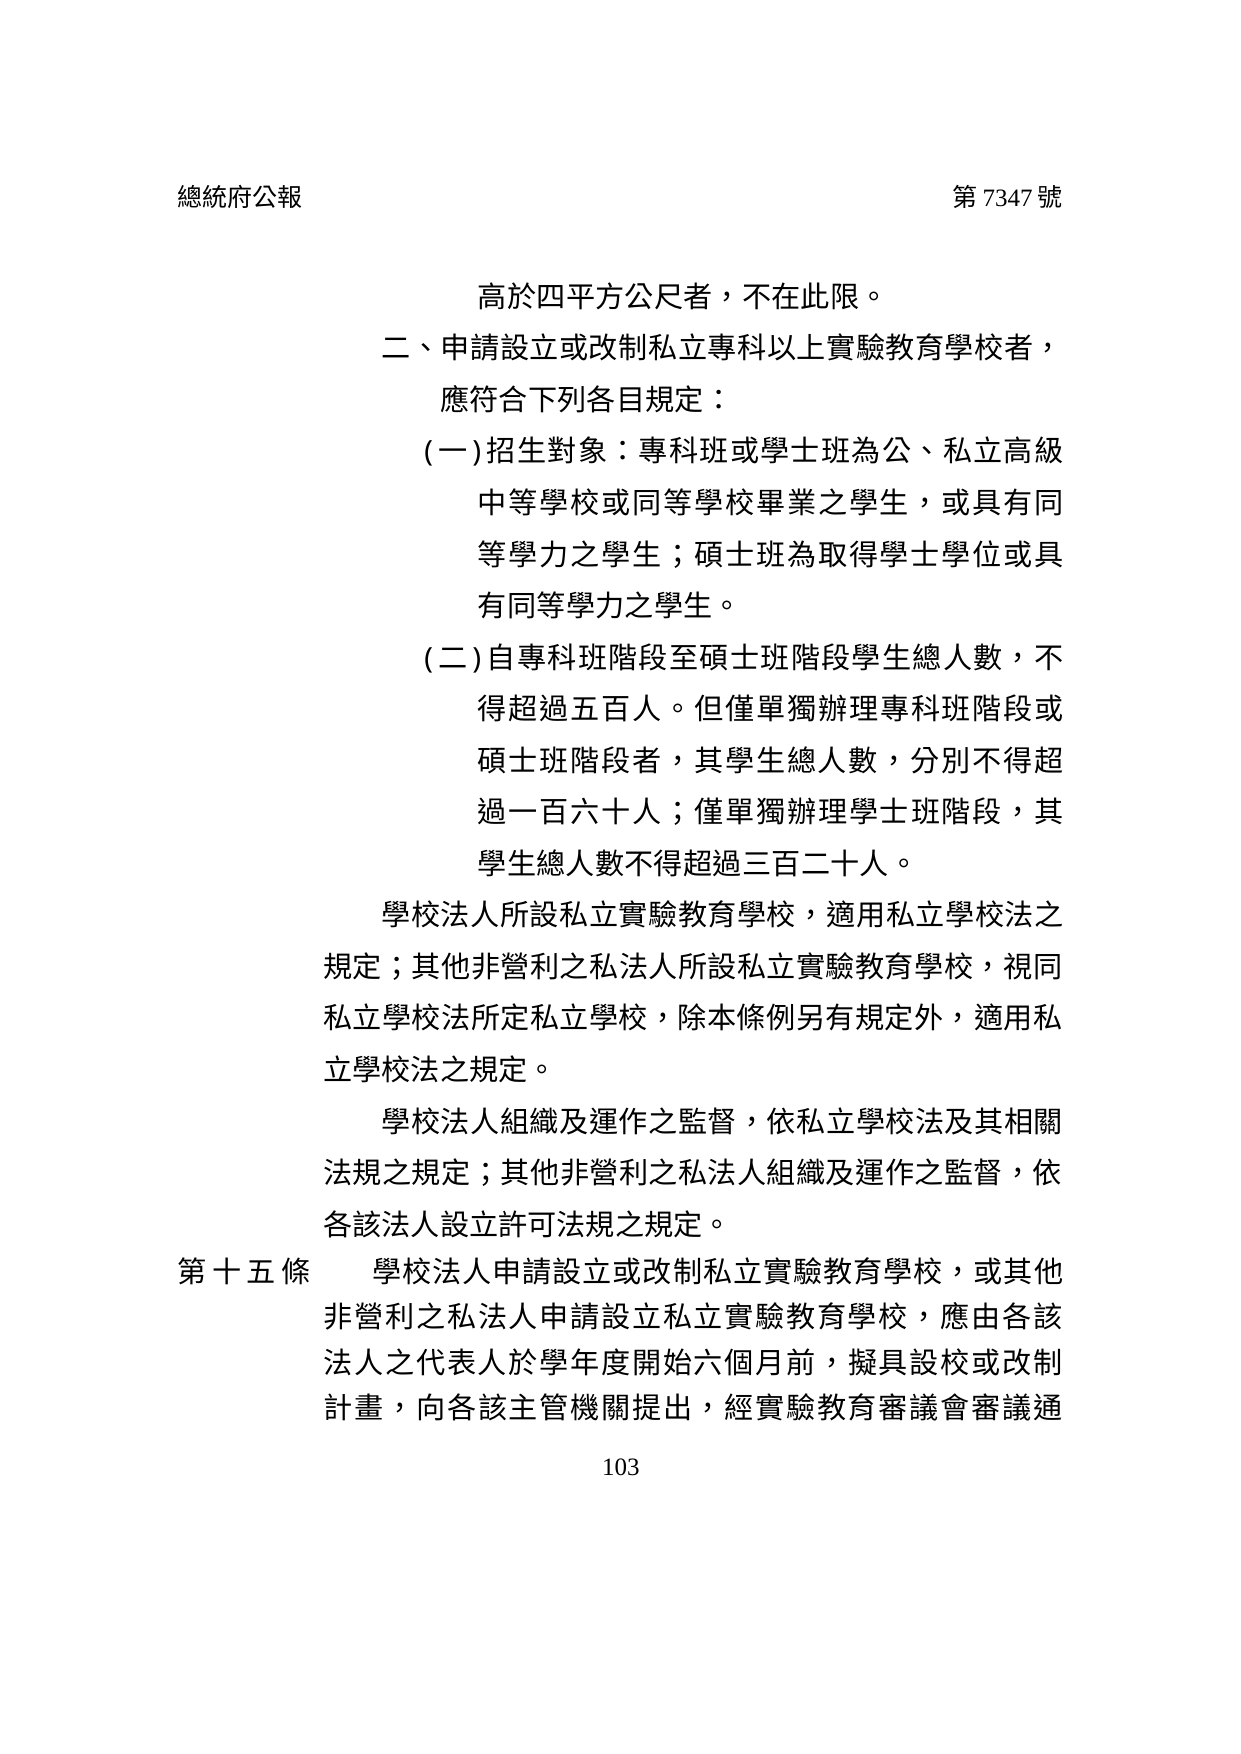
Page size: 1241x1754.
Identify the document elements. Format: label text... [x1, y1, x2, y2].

text 高於四平方公尺者，不在此限。 [419, 266, 1064, 317]
text 學校法人組織及運作之監督，依私立學校法及其相關法規之規定；其他非營利之私法人組織及運作之監督，依各該法人設立許可法規之規定。 [323, 1091, 1064, 1246]
text (二)自專科班階段至碩士班階段學生總人數，不得超過五百人。但僅單獨辦理專科班階段或碩士班階段者，其學生總人數，分別不得超過一百六十人；僅單獨辦理學士班階段，其學生總人數不得超過三百二十人。 [419, 627, 1064, 884]
text 第十五條 學校法人申請設立或改制私立實驗教育學校，或其他非營利之私法人申請設立私立實驗教育學校，應由各該法人之代表人於學年度開始六個月前，擬具設校或改制計畫，向各該主管機關提出，經實驗教育審議會審議通 [177, 1246, 1064, 1428]
text 學校法人所設私立實驗教育學校，適用私立學校法之規定；其他非營利之私法人所設私立實驗教育學校，視同私立學校法所定私立學校，除本條例另有規定外，適用私立學校法之規定。 [323, 884, 1064, 1091]
text (一)招生對象：專科班或學士班為公、私立高級中等學校或同等學校畢業之學生，或具有同等學力之學生；碩士班為取得學士學位或具有同等學力之學生。 [419, 421, 1064, 627]
text 二、申請設立或改制私立專科以上實驗教育學校者，應符合下列各目規定： [381, 317, 1064, 421]
